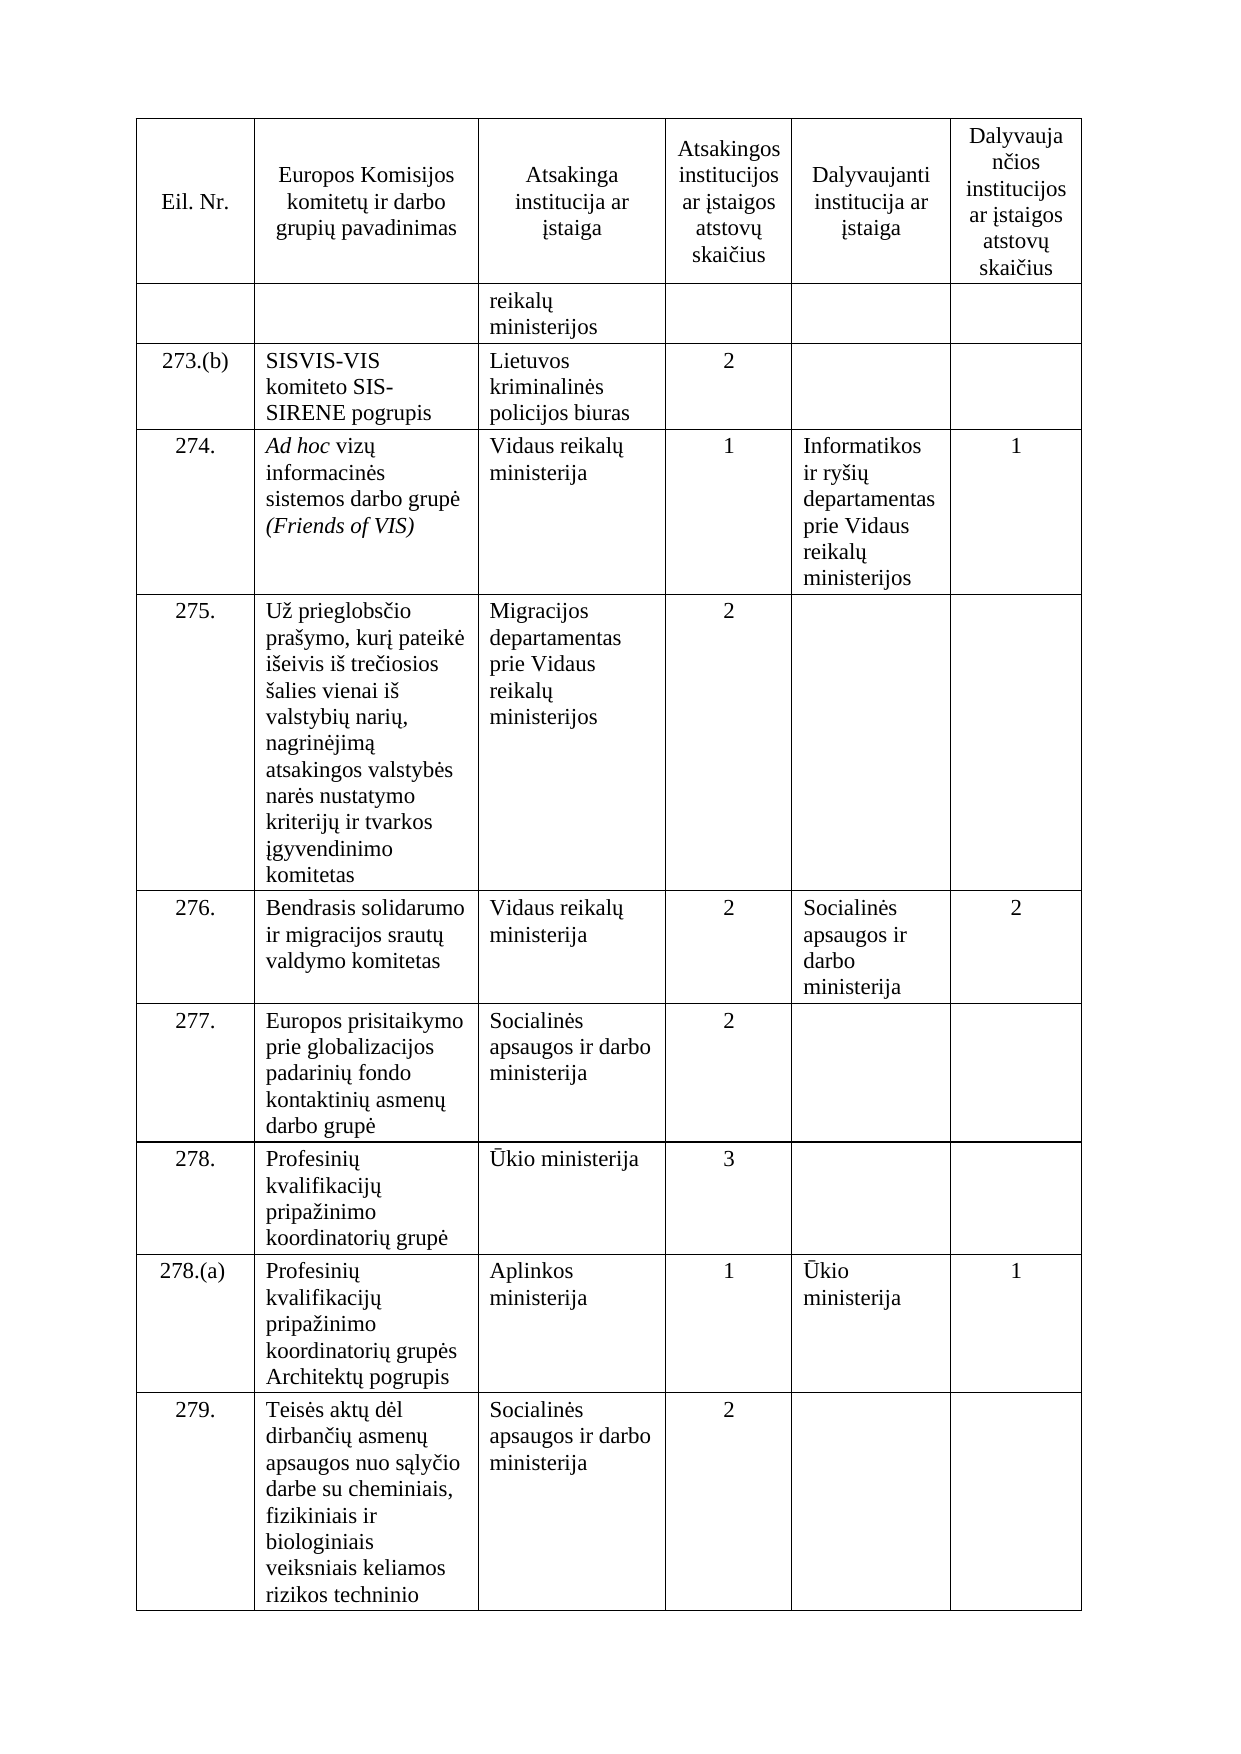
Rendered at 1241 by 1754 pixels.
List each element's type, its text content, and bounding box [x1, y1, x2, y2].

table_cell [792, 1004, 950, 1141]
table_cell Aplinkos ministerija [479, 1255, 665, 1392]
table_cell Vidaus reikalų ministerija [479, 430, 665, 594]
table_cell Ad hoc vizų informacinės sistemos darbo grupė (Friends of VIS) [255, 430, 478, 594]
table_cell 2 [666, 344, 791, 429]
table_header Dalyvau­janti institu­cija ar įstaiga [792, 119, 950, 283]
table_cell 275. [137, 595, 254, 890]
table_cell [951, 344, 1081, 429]
table_cell [666, 284, 791, 343]
table_cell Profesinių kvalifikacijų pripažinimo koordinatorių grupės Architektų pogrupis [255, 1255, 478, 1392]
table_cell 1 [951, 430, 1081, 594]
table_cell [255, 284, 478, 343]
table_cell Socialinės apsaugos ir darbo ministerija [479, 1004, 665, 1141]
table_cell Teisės aktų dėl dirbančių asmenų apsaugos nuo sąlyčio darbe su cheminiais, fizikiniais ir biologiniais veiksniais keliamos rizikos techninio [255, 1393, 478, 1610]
table_header Atsakinga institucija ar įstaiga [479, 119, 665, 283]
table_cell Už prieglobsčio prašymo, kurį pateikė išeivis iš trečiosios šalies vienai iš valstybių narių, nagrinėjimą atsakingos valstybės narės nustatymo kriterijų ir tvar­kos įgyvendinimo komitetas [255, 595, 478, 890]
table_cell Migracijos departamentas prie Vidaus reikalų ministerijos [479, 595, 665, 890]
table_cell Ūkio ministerija [479, 1143, 665, 1254]
table_cell Europos prisitaikymo prie globalizacijos padarinių fondo kontaktinių asmenų darbo grupė [255, 1004, 478, 1141]
table_cell Profesinių kvalifikacijų pripažinimo koordinatorių grupė [255, 1143, 478, 1254]
table_cell [137, 284, 254, 343]
table_cell 2 [666, 891, 791, 1003]
table_cell SISVIS-VIS komiteto SIS-SIRENE pogrupis [255, 344, 478, 429]
table_header Europos Komisijos komitetų ir darbo grupių pavadinimas [255, 119, 478, 283]
table_cell 2 [951, 891, 1081, 1003]
table_cell [792, 344, 950, 429]
table_cell Bendrasis solidarumo ir migracijos srautų valdymo komitetas [255, 891, 478, 1003]
table_header At­sa­kin­gos ins­ti­tu­ci­jos ar įstai­gos ats­to­vų skai­čius [666, 119, 791, 283]
table_cell 1 [951, 1255, 1081, 1392]
table_cell Informatikos ir ryšių departamentas prie Vidaus reikalų ministerijos [792, 430, 950, 594]
table_cell 273.(b) [137, 344, 254, 429]
table_cell Lietuvos kriminalinės policijos biuras [479, 344, 665, 429]
table_cell 2 [666, 1004, 791, 1141]
table_cell reikalų ministerijos [479, 284, 665, 343]
table_cell Socialinės apsaugos ir darbo ministerija [479, 1393, 665, 1610]
table_cell 3 [666, 1143, 791, 1254]
table_cell Vidaus reikalų ministerija [479, 891, 665, 1003]
table_cell [951, 284, 1081, 343]
table_cell [951, 1004, 1081, 1141]
table_cell [951, 1393, 1081, 1610]
table_cell [792, 284, 950, 343]
table_cell 1 [666, 1255, 791, 1392]
table_cell Ūkio ministerija [792, 1255, 950, 1392]
table_cell 2 [666, 1393, 791, 1610]
table_cell 274. [137, 430, 254, 594]
table_cell [951, 595, 1081, 890]
table_cell 2 [666, 595, 791, 890]
table_header Eil. Nr. [137, 119, 254, 283]
table_cell [792, 1143, 950, 1254]
table_cell Socialinės apsaugos ir darbo ministerija [792, 891, 950, 1003]
table_cell 276. [137, 891, 254, 1003]
table_cell [951, 1143, 1081, 1254]
table_cell [792, 1393, 950, 1610]
table_cell 278. [137, 1143, 254, 1254]
table_cell [792, 595, 950, 890]
table_cell 277. [137, 1004, 254, 1141]
table_cell 278.(a) [137, 1255, 254, 1392]
table_header Dalyvaujan­čios institu­cijos ar įstai­gos atstovų skaičius [951, 119, 1081, 283]
table_cell 1 [666, 430, 791, 594]
table_cell 279. [137, 1393, 254, 1610]
